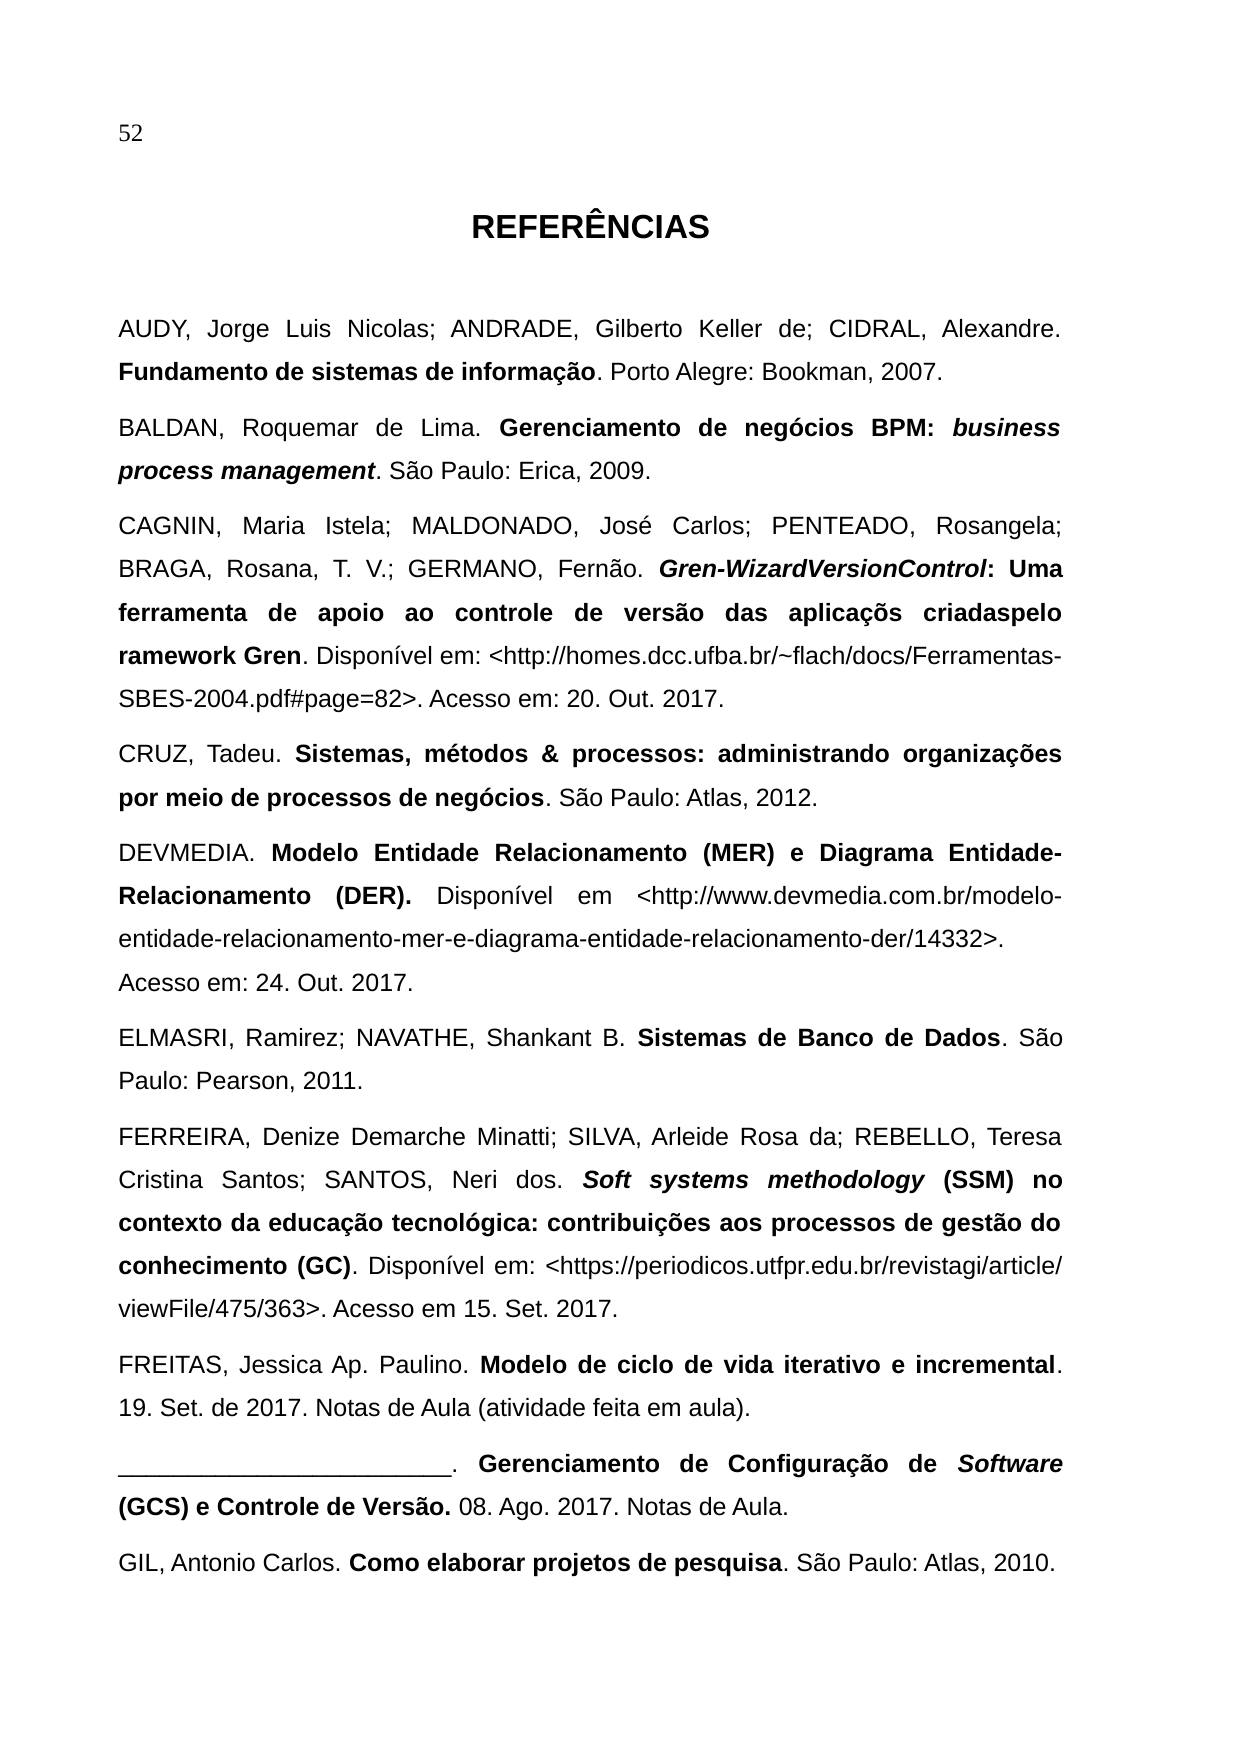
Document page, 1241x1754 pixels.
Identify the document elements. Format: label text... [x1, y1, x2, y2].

text GIL, Antonio Carlos. Como elaborar projetos de pesquisa. São Paulo: Atlas, 2010. [118, 1548, 1063, 1576]
text BALDAN, Roquemar de Lima. Gerenciamento de negócios BPM: business process management. São Paulo: Erica, 2009. [118, 413, 1063, 484]
text FREITAS, Jessica Ap. Paulino. Modelo de ciclo de vida iterativo e incremental. 19. Set. de 2017. Notas de Aula (atividade feita em aula). [118, 1350, 1063, 1422]
text ELMASRI, Ramirez; NAVATHE, Shankant B. Sistemas de Banco de Dados. São Paulo: Pearson, 2011. [118, 1023, 1063, 1095]
text CRUZ, Tadeu. Sistemas, métodos & processos: administrando organizações por meio de processos de negócios. São Paulo: Atlas, 2012. [118, 739, 1063, 811]
text CAGNIN, Maria Istela; MALDONADO, José Carlos; PENTEADO, Rosangela; BRAGA, Rosana, T. V.; GERMANO, Fernão. Gren-WizardVersionControl: Uma ferramenta de apoio ao controle de versão das aplicaçõs criadaspelo ramework Gren. Disponível em: <http://homes.dcc.ufba.br/~flach/docs/Ferramentas-SBES-2004.pdf#page=82>. Acesso em: 20. Out. 2017. [118, 511, 1063, 713]
subtitle Referências [118, 207, 1063, 245]
text DEVMEDIA. Modelo Entidade Relacionamento (MER) e Diagrama Entidade-Relacionamento (DER). Disponível em <http://www.devmedia.com.br/modelo-entidade-relacionamento-mer-e-diagrama-entidade-relacionamento-der/14332>. Acesso em: 24. Out. 2017. [118, 838, 1063, 996]
text ________________________. Gerenciamento de Configuração de Software (GCS) e Controle de Versão. 08. Ago. 2017. Notas de Aula. [118, 1449, 1063, 1521]
text AUDY, Jorge Luis Nicolas; ANDRADE, Gilberto Keller de; CIDRAL, Alexandre. Fundamento de sistemas de informação. Porto Alegre: Bookman, 2007. [118, 314, 1063, 386]
text FERREIRA, Denize Demarche Minatti; SILVA, Arleide Rosa da; REBELLO, Teresa Cristina Santos; SANTOS, Neri dos. Soft systems methodology (SSM) no contexto da educação tecnológica: contribuições aos processos de gestão do conhecimento (GC). Disponível em: <https://periodicos.utfpr.edu.br/revistagi/article/ viewFile/475/363>. Acesso em 15. Set. 2017. [118, 1122, 1063, 1323]
